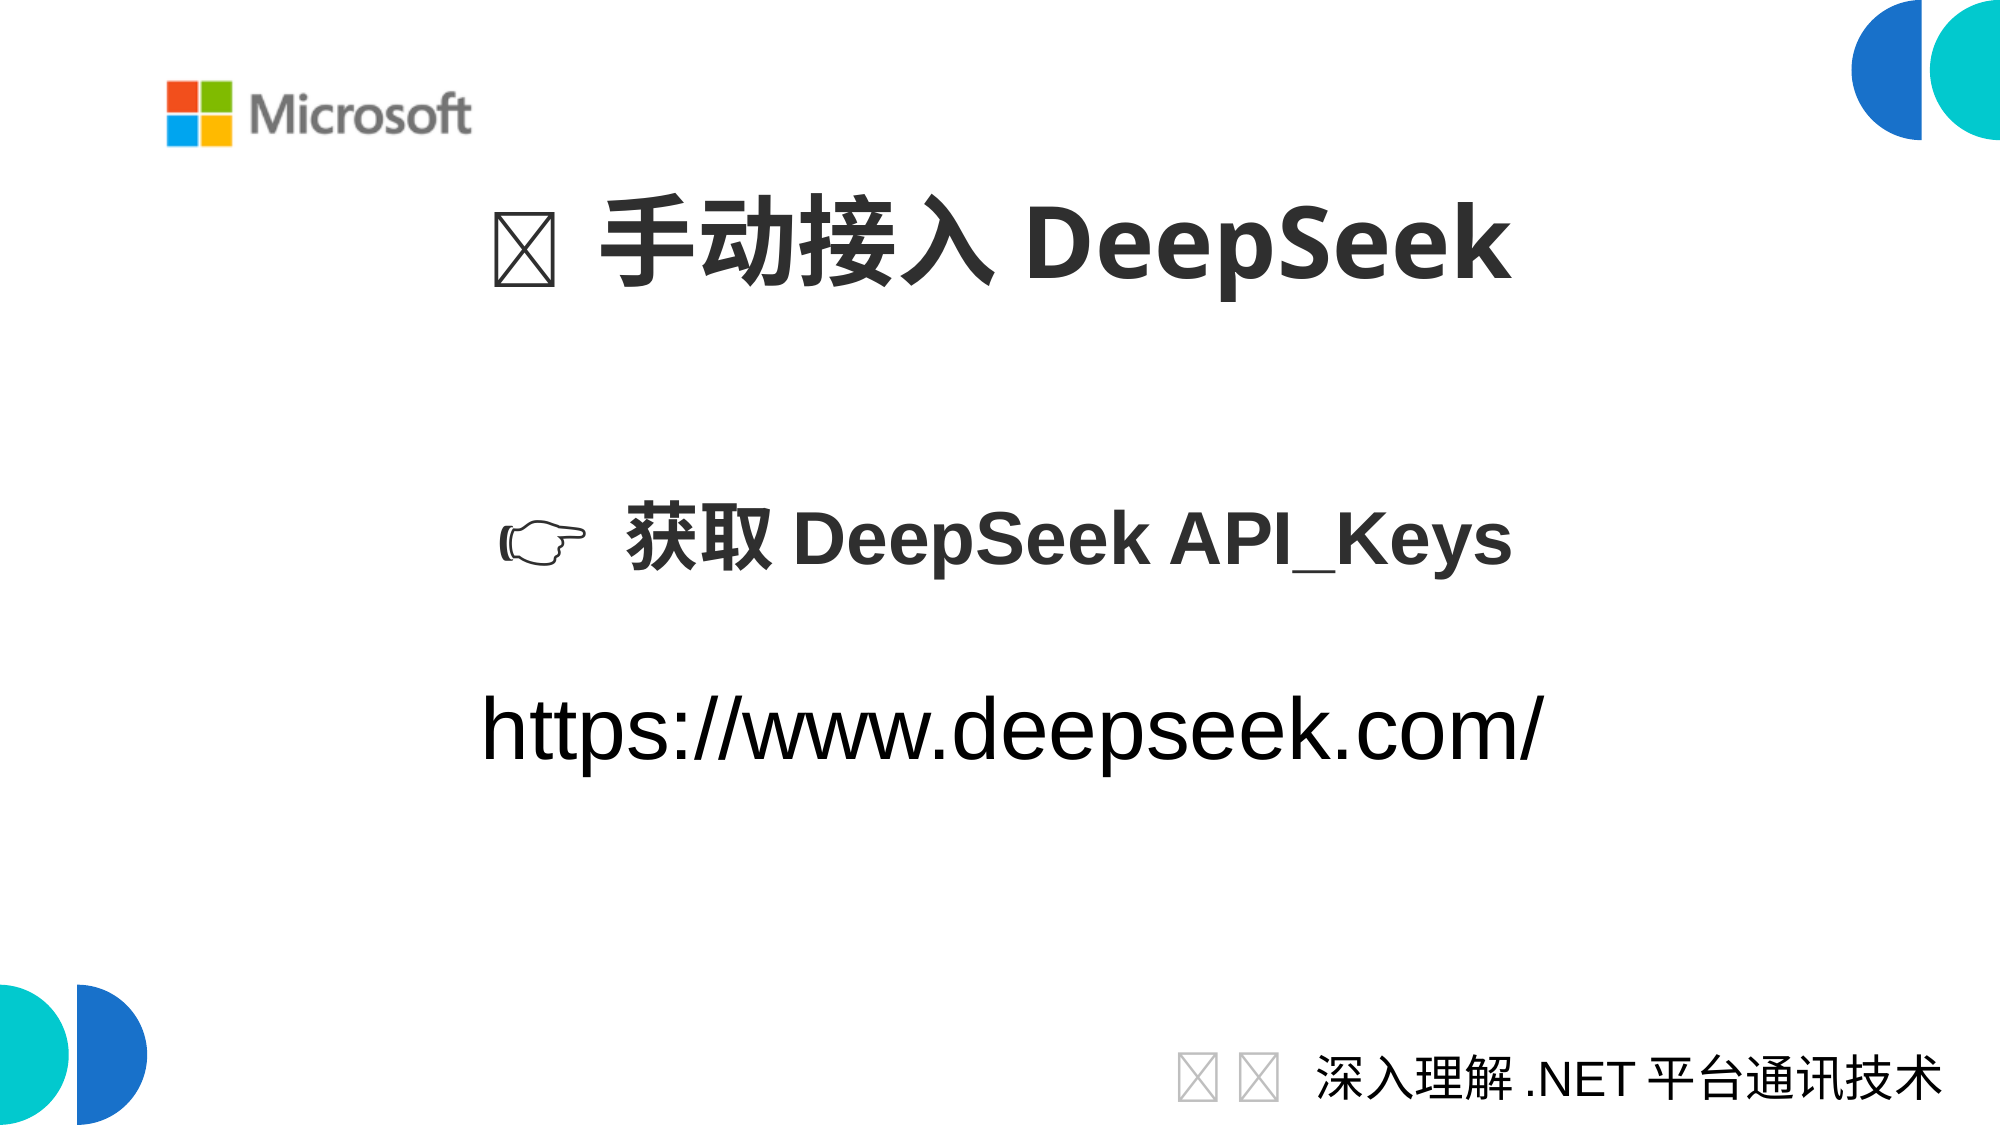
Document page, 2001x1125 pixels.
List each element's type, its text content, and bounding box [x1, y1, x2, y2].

text_box 👉 获取DeepSeek API_Keys [213, 437, 1800, 650]
picture [85, 41, 552, 189]
title 🚀 手动接入DeepSeek [138, 145, 1862, 332]
subtitle 🚀 🚀 深入理解.NET平台通讯技术 [1173, 1046, 1952, 1107]
text_box https://www.deepseek.com/ [465, 672, 1633, 786]
